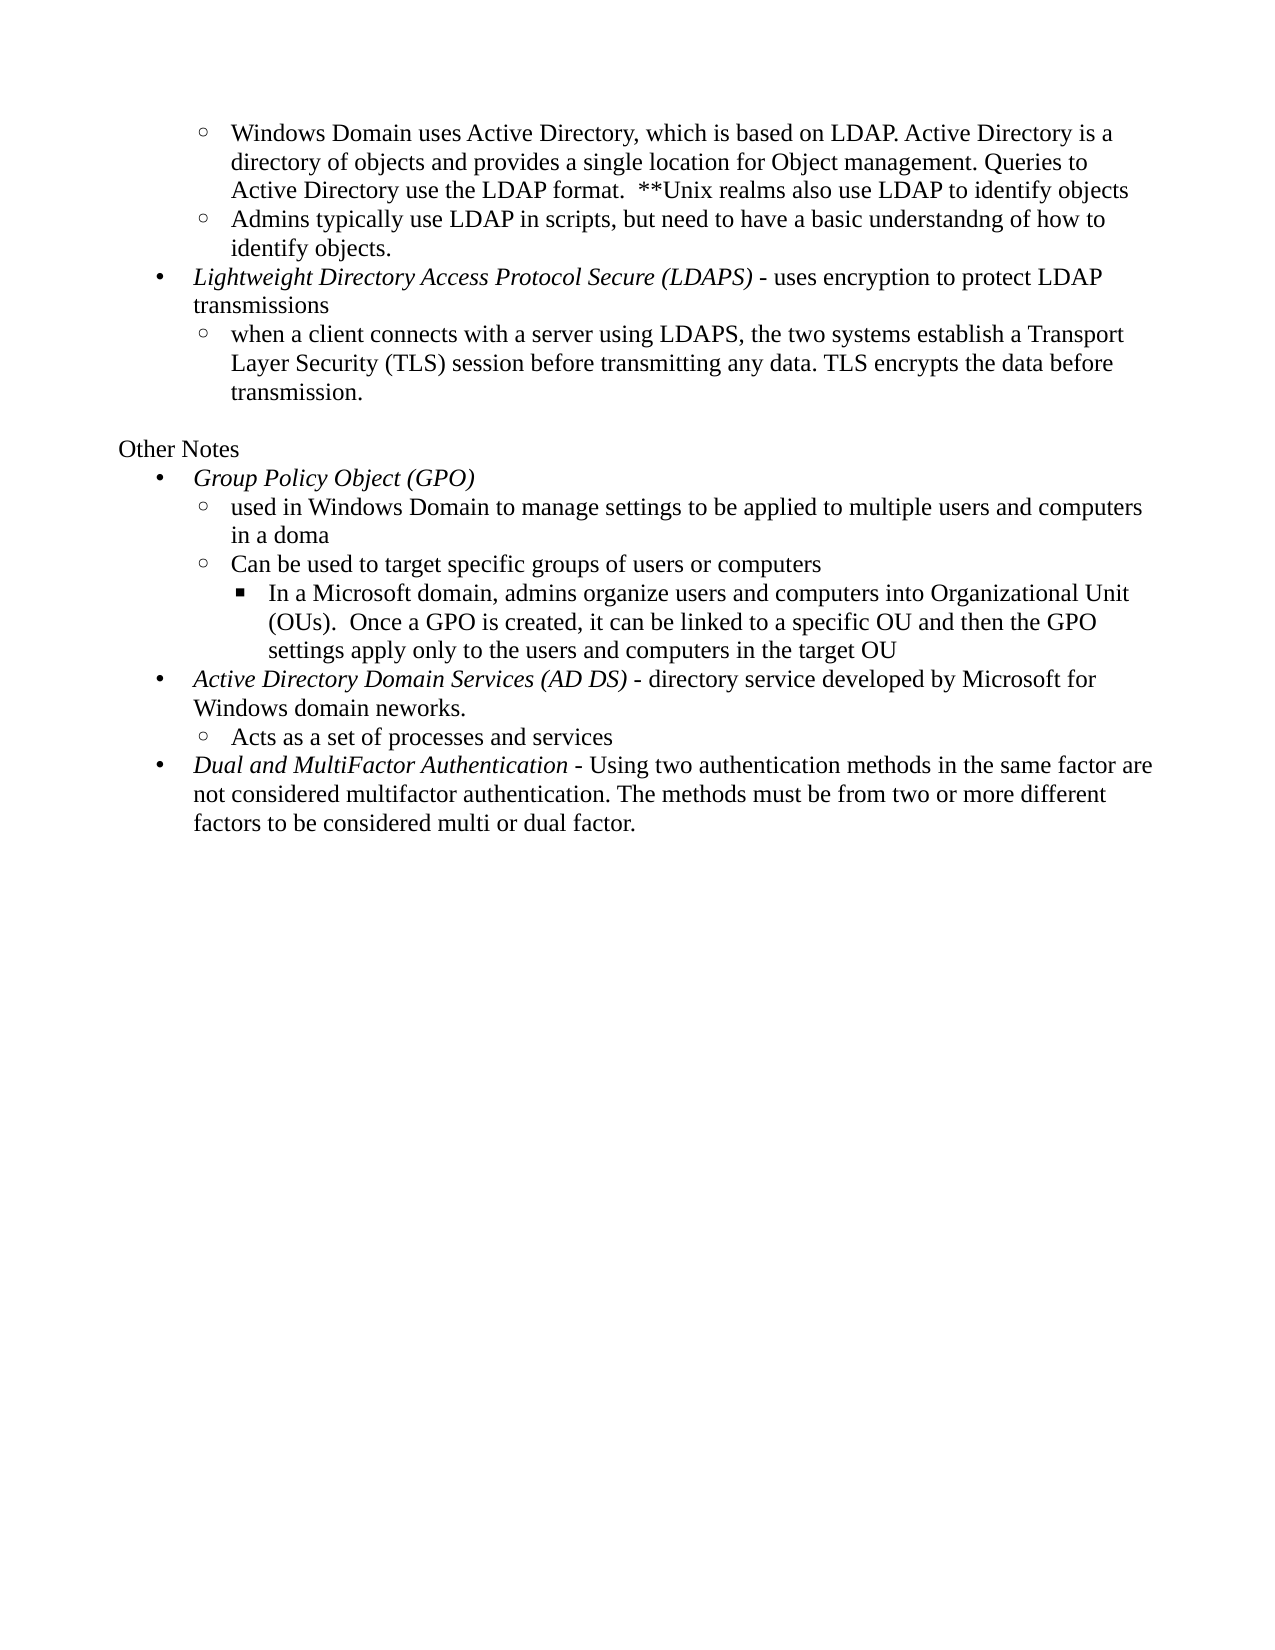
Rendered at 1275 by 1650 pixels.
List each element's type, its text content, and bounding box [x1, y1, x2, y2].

list Acts as a set of processes and services [193, 722, 1157, 751]
list Can be used to target specific groups of users or computers [193, 549, 1157, 578]
list Lightweight Directory Access Protocol Secure (LDAPS) - uses encryption to protect LDAP transmissions [156, 262, 1157, 319]
list Windows Domain uses Active Directory, which is based on LDAP. Active Directory is a directory of objects and provides a single location for Object management. Queries to Active Directory use the LDAP format. **Unix realms also use LDAP to identify objects [193, 118, 1157, 204]
list Group Policy Object (GPO) [156, 463, 1157, 492]
list Admins typically use LDAP in scripts, but need to have a basic understandng of how to identify objects. [193, 204, 1157, 262]
list Active Directory Domain Services (AD DS) - directory service developed by Microsoft for Windows domain neworks. [156, 664, 1157, 722]
list used in Windows Domain to manage settings to be applied to multiple users and computers in a doma [193, 492, 1157, 549]
text Other Notes [118, 434, 1157, 463]
list Dual and MultiFactor Authentication - Using two authentication methods in the same factor are not considered multifactor authentication. The methods must be from two or more different factors to be considered multi or dual factor. [156, 751, 1157, 837]
list In a Microsoft domain, admins organize users and computers into Organizational Unit (OUs). Once a GPO is created, it can be linked to a specific OU and then the GPO settings apply only to the users and computers in the target OU [231, 578, 1157, 664]
list when a client connects with a server using LDAPS, the two systems establish a Transport Layer Security (TLS) session before transmitting any data. TLS encrypts the data before transmission. [193, 319, 1157, 406]
